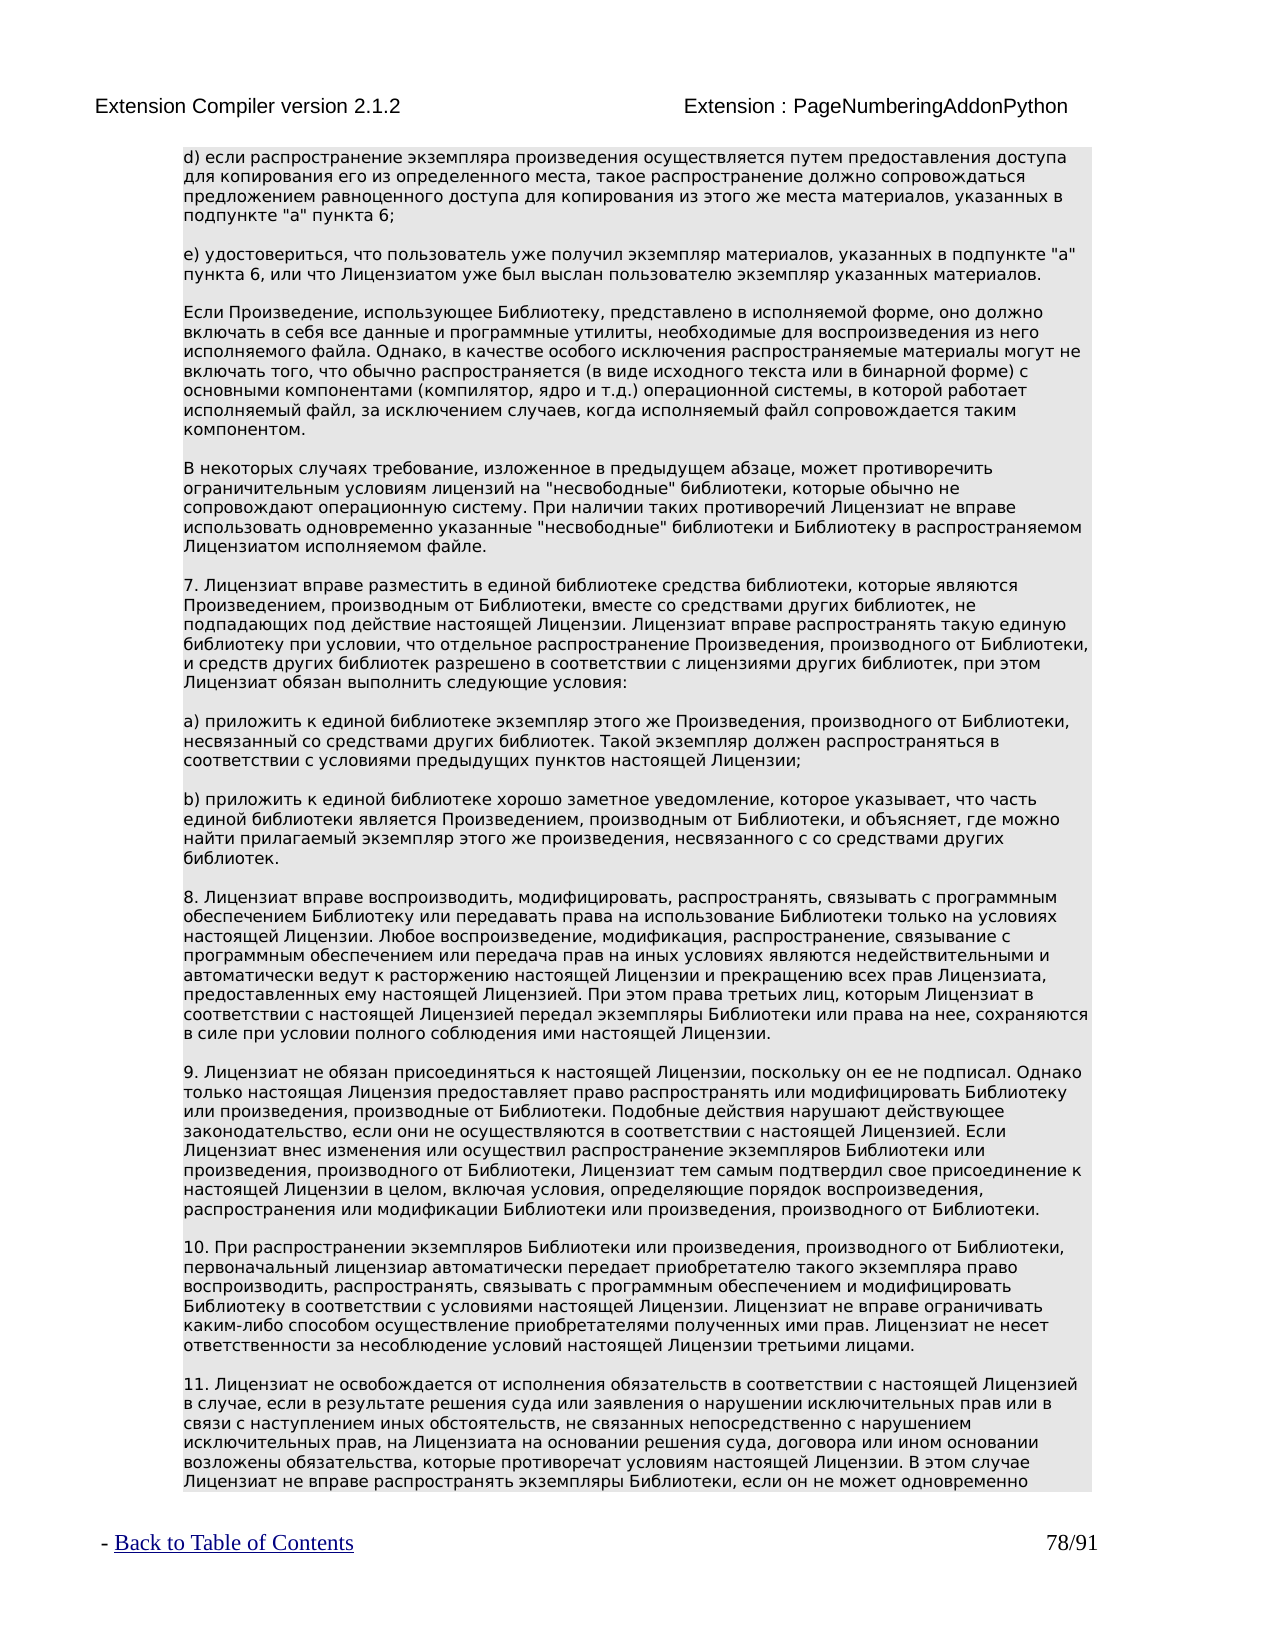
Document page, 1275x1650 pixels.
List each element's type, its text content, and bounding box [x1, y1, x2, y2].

text 8. Лицензиат вправе воспроизводить, модифицировать, распространять, связывать с программным обеспечением Библиотеку или передавать права на использование Библиотеки только на условиях настоящей Лицензии. Любое воспроизведение, модификация, распространение, связывание с программным обеспечением или передача прав на иных условиях являются недействительными и автоматически ведут к расторжению настоящей Лицензии и прекращению всех прав Лицензиата, предоставленных ему настоящей Лицензией. При этом права третьих лиц, которым Лицензиат в соответствии с настоящей Лицензией передал экземпляры Библиотеки или права на нее, сохраняются в силе при условии полного соблюдения ими настоящей Лицензии. [183, 888, 1092, 1043]
text Если Произведение, использующее Библиотеку, представлено в исполняемой форме, оно должно включать в себя все данные и программные утилиты, необходимые для воспроизведения из него исполняемого файла. Однако, в качестве особого исключения распространяемые материалы могут не включать того, что обычно распространяется (в виде исходного текста или в бинарной форме) с основными компонентами (компилятор, ядро и т.д.) операционной системы, в которой работает исполняемый файл, за исключением случаев, когда исполняемый файл сопровождается таким компонентом. [183, 303, 1092, 440]
text e) удостовериться, что пользователь уже получил экземпляр материалов, указанных в подпункте "а" пункта 6, или что Лицензиатом уже был выслан пользователю экземпляр указанных материалов. [183, 245, 1092, 284]
text 10. При распространении экземпляров Библиотеки или произведения, производного от Библиотеки, первоначальный лицензиар автоматически передает приобретателю такого экземпляра право воспроизводить, распространять, связывать с программным обеспечением и модифицировать Библиотеку в соответствии с условиями настоящей Лицензии. Лицензиат не вправе ограничивать каким-либо способом осуществление приобретателями полученных ими прав. Лицензиат не несет ответственности за несоблюдение условий настоящей Лицензии третьими лицами. [183, 1238, 1092, 1355]
text 11. Лицензиат не освобождается от исполнения обязательств в соответствии с настоящей Лицензией в случае, если в результате решения суда или заявления о нарушении исключительных прав или в связи с наступлением иных обстоятельств, не связанных непосредственно с нарушением исключительных прав, на Лицензиата на основании решения суда, договора или ином основании возложены обязательства, которые противоречат условиям настоящей Лицензии. В этом случае Лицензиат не вправе распространять экземпляры Библиотеки, если он не может одновременно [183, 1375, 1092, 1492]
text В некоторых случаях требование, изложенное в предыдущем абзаце, может противоречить ограничительным условиям лицензий на "неcвободные" библиотеки, которые обычно не сопровождают операционную систему. При наличии таких противоречий Лицензиат не вправе использовать одновременно указанные "несвободные" библиотеки и Библиотеку в распространяемом Лицензиатом исполняемом файле. [183, 459, 1092, 557]
text 7. Лицензиат вправе разместить в единой библиотеке средства библиотеки, которые являются Произведением, производным от Библиотеки, вместе со средствами других библиотек, не подпадающих под действие настоящей Лицензии. Лицензиат вправе распространять такую единую библиотеку при условии, что отдельное распространение Произведения, производного от Библиотеки, и средств других библиотек разрешено в соответствии с лицензиями других библиотек, при этом Лицензиат обязан выполнить следующие условия: [183, 576, 1092, 693]
text b) приложить к единой библиотеке хорошо заметное уведомление, которое указывает, что часть единой библиотеки является Произведением, производным от Библиотеки, и объясняет, где можно найти прилагаемый экземпляр этого же произведения, несвязанного с со средствами других библиотек. [183, 790, 1092, 868]
text 9. Лицензиат не обязан присоединяться к настоящей Лицензии, поскольку он ее не подписал. Однако только настоящая Лицензия предоставляет право распространять или модифицировать Библиотеку или произведения, производные от Библиотеки. Подобные действия нарушают действующее законодательство, если они не осуществляются в соответствии с настоящей Лицензией. Если Лицензиат внес изменения или осуществил распространение экземпляров Библиотеки или произведения, производного от Библиотеки, Лицензиат тем самым подтвердил свое присоединение к настоящей Лицензии в целом, включая условия, определяющие порядок воспроизведения, распространения или модификации Библиотеки или произведения, производного от Библиотеки. [183, 1063, 1092, 1219]
text d) если распространение экземпляра произведения осуществляется путем предоставления доступа для копирования его из определенного места, такое распространение должно сопровождаться предложением равноценного доступа для копирования из этого же места материалов, указанных в подпункте "а" пункта 6; [183, 147, 1092, 225]
text а) приложить к единой библиотеке экземпляр этого же Произведения, производного от Библиотеки, несвязанный со средствами других библиотек. Такой экземпляр должен распространяться в соответствии с условиями предыдущих пунктов настоящей Лицензии; [183, 712, 1092, 771]
